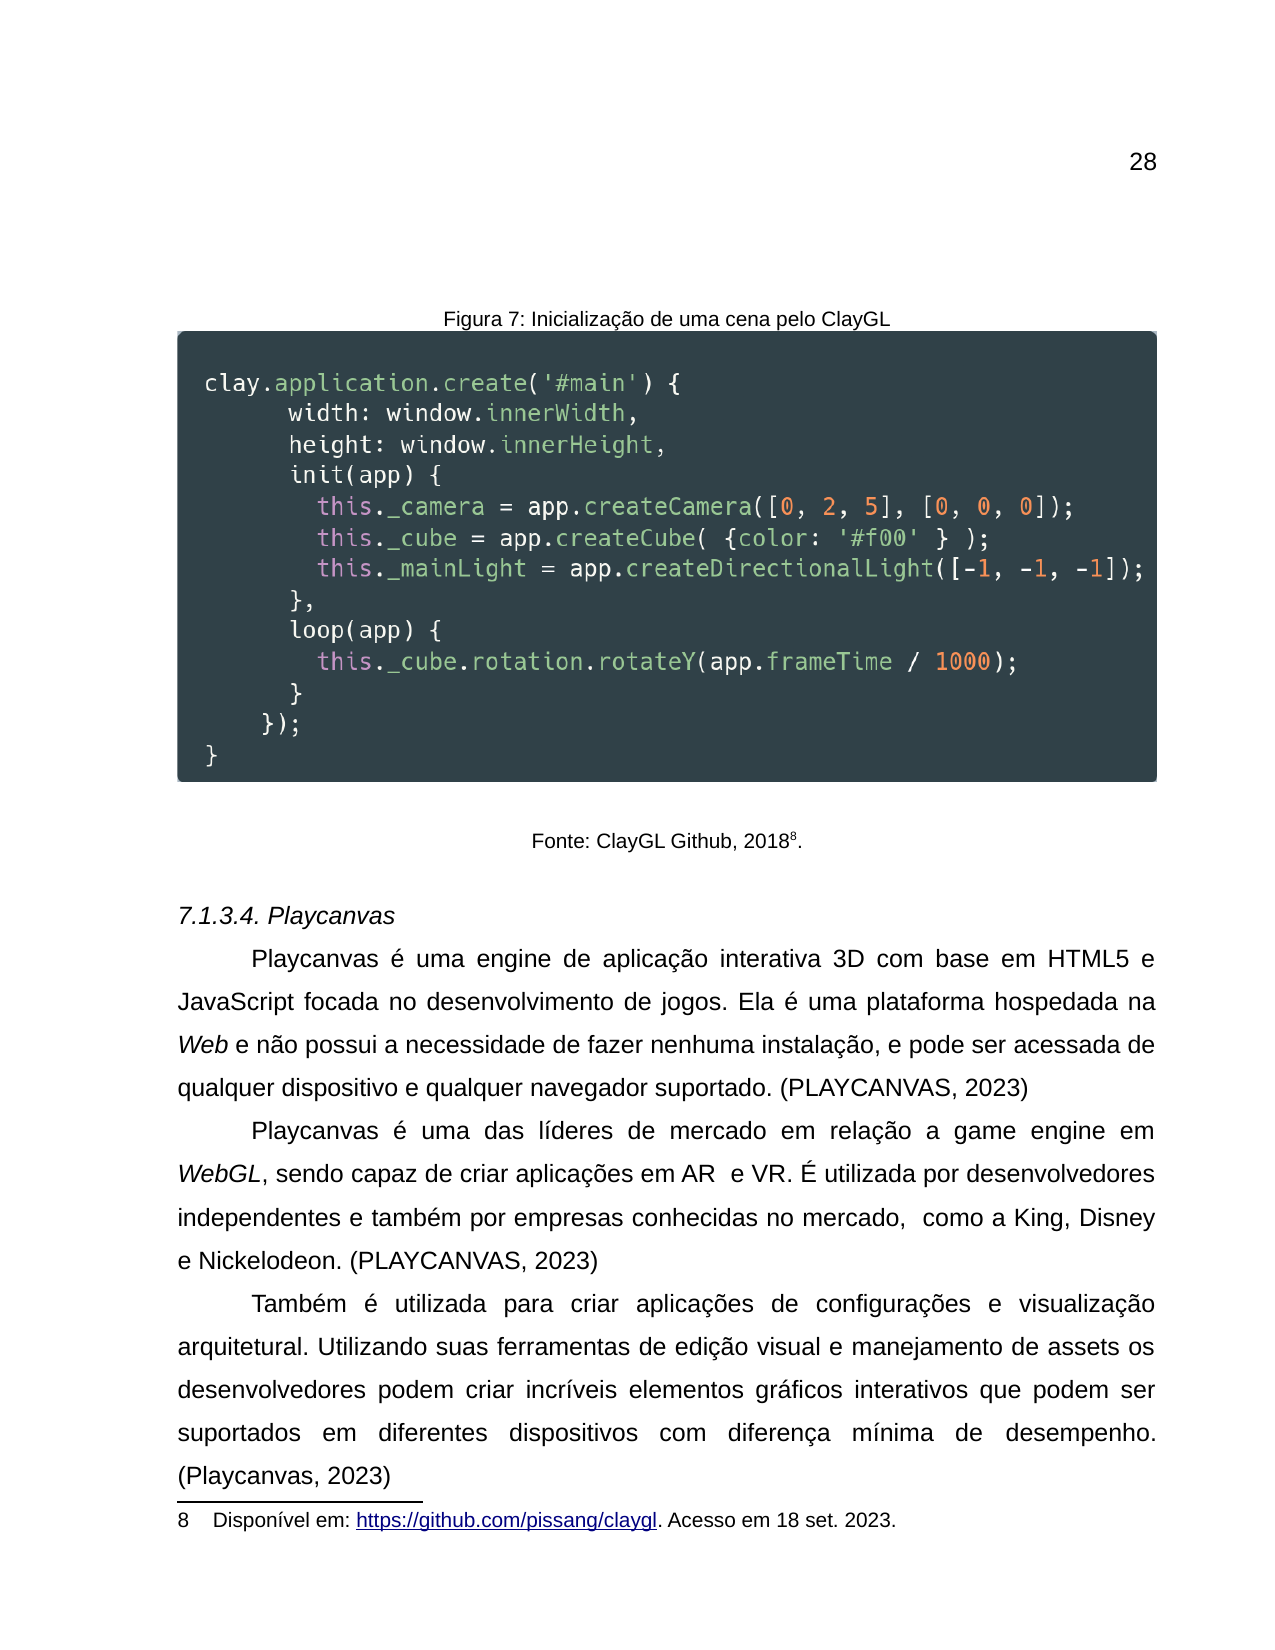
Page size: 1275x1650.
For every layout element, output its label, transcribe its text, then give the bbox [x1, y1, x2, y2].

text Fonte: ClayGL Github, 2018. [177, 829, 1157, 853]
text Playcanvas é uma engine de aplicação interativa 3D com base em HTML5 e JavaScript focada no desenvolvimento de jogos. Ela é uma plataforma hospedada na Web e não possui a necessidade de fazer nenhuma instalação, e pode ser acessada de qualquer dispositivo e qualquer navegador suportado. (PLAYCANVAS, 2023) [177, 944, 1157, 1102]
text Também é utilizada para criar aplicações de configurações e visualização arquitetural. Utilizando suas ferramentas de edição visual e manejamento de assets os desenvolvedores podem criar incríveis elementos gráficos interativos que podem ser suportados em diferentes dispositivos com diferença mínima de desempenho. (Playcanvas, 2023) [177, 1289, 1157, 1490]
subtitle 7.1.3.4. Playcanvas [177, 901, 1157, 929]
picture [177, 330, 1157, 782]
text Disponível em: https://github.com/pissang/claygl. Acesso em 18 set. 2023. [177, 1508, 1157, 1532]
text Playcanvas é uma das líderes de mercado em relação a game engine em WebGL, sendo capaz de criar aplicações em AR e VR. É utilizada por desenvolvedores independentes e também por empresas conhecidas no mercado, como a King, Disney e Nickelodeon. (PLAYCANVAS, 2023) [177, 1116, 1157, 1274]
text Figura 7: Inicialização de uma cena pelo ClayGL [162, 307, 1172, 331]
